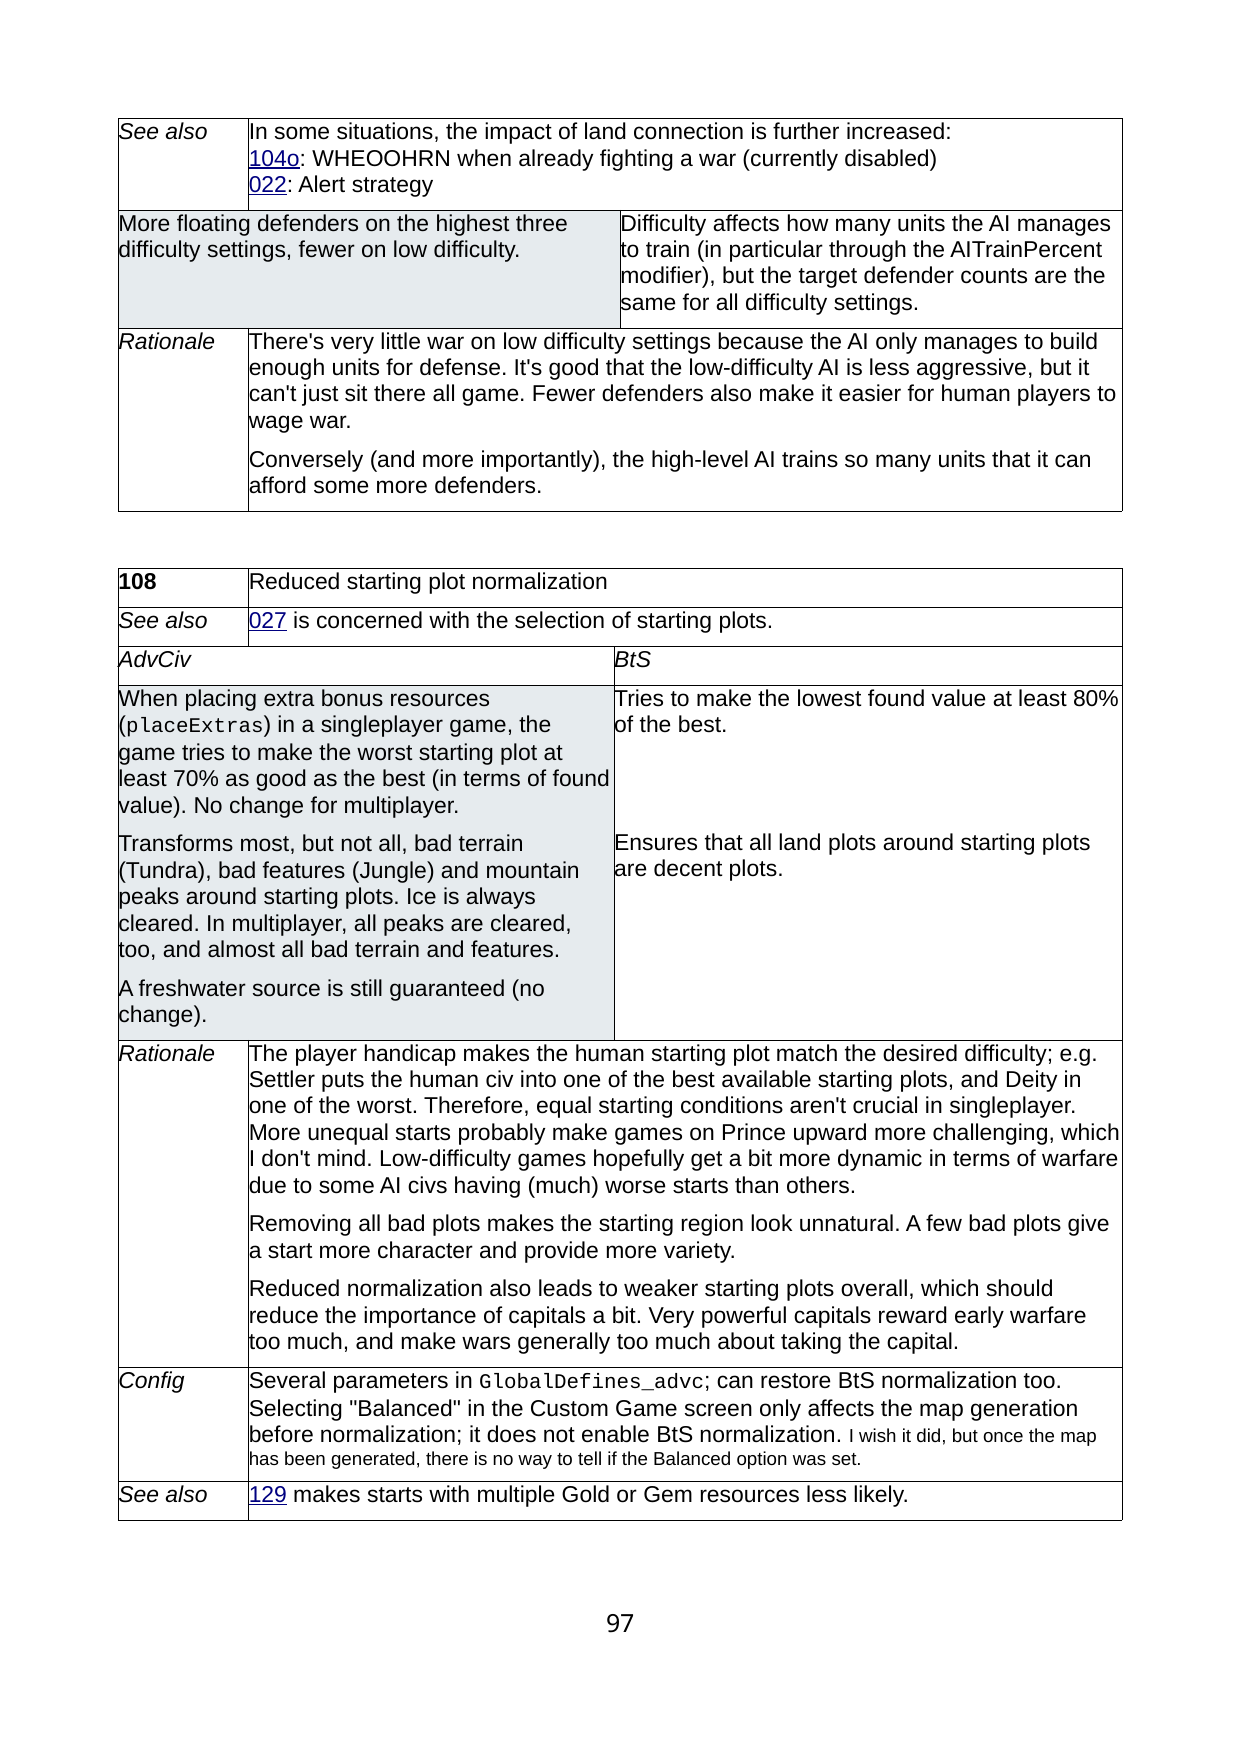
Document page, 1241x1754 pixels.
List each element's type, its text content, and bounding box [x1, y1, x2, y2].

table_cell See also [119, 608, 248, 646]
table_cell 027 is concerned with the selection of starting plots. [249, 608, 1122, 646]
table_cell See also [119, 1482, 248, 1520]
table_cell The player handicap makes the human starting plot match the desired difficulty; e.g. Settler puts the human civ into one of the best available starting plots, and Deity in one of the worst. Therefore, equal starting conditions aren't crucial in singleplayer. More unequal starts probably make games on Prince upward more challenging, which I don't mind. Low-difficulty games hopefully get a bit more dynamic in terms of warfare due to some AI civs having (much) worse starts than others. Removing all bad plots makes the starting region look unnatural. A few bad plots give a start more character and provide more variety. Reduced normalization also leads to weaker starting plots overall, which should reduce the importance of capitals a bit. Very powerful capitals reward early warfare too much, and make wars generally too much about taking the capital. [249, 1041, 1122, 1367]
table_cell Tries to make the lowest found value at least 80% of the best. Ensures that all land plots around starting plots are decent plots. [615, 686, 1122, 1040]
table_cell Config [119, 1368, 248, 1481]
table_cell 129 makes starts with multiple Gold or Gem resources less likely. [249, 1482, 1122, 1520]
table_cell More floating defenders on the highest three difficulty settings, fewer on low difficulty. [119, 211, 620, 328]
table_cell See also [119, 119, 248, 210]
table_cell There's very little war on low difficulty settings because the AI only manages to build enough units for defense. It's good that the low-difficulty AI is less aggressive, but it can't just sit there all game. Fewer defenders also make it easier for human players to wage war. Conversely (and more importantly), the high-level AI trains so many units that it can afford some more defenders. [249, 329, 1122, 511]
table_cell Several parameters in GlobalDefines_advc; can restore BtS normalization too. Selecting "Balanced" in the Custom Game screen only affects the map generation before normalization; it does not enable BtS normalization. I wish it did, but once the map has been generated, there is no way to tell if the Balanced option was set. [249, 1368, 1122, 1481]
table_cell In some situations, the impact of land connection is further increased: 104o: WHEOOHRN when already fighting a war (currently disabled) 022: Alert strategy [249, 119, 1122, 210]
table_header 108 [119, 569, 248, 607]
table_header Reduced starting plot normalization [249, 569, 1122, 607]
table_cell AdvCiv [119, 647, 614, 685]
table_cell Rationale [119, 329, 248, 511]
table_cell Difficulty affects how many units the AI manages to train (in particular through the AITrainPercent modifier), but the target defender counts are the same for all difficulty settings. [621, 211, 1122, 328]
table_cell Rationale [119, 1041, 248, 1367]
table_cell When placing extra bonus resources (placeExtras) in a singleplayer game, the game tries to make the worst starting plot at least 70% as good as the best (in terms of found value). No change for multiplayer. Transforms most, but not all, bad terrain (Tundra), bad features (Jungle) and mountain peaks around starting plots. Ice is always cleared. In multiplayer, all peaks are cleared, too, and almost all bad terrain and features. A freshwater source is still guaranteed (no change). [119, 686, 614, 1040]
table_cell BtS [615, 647, 1122, 685]
